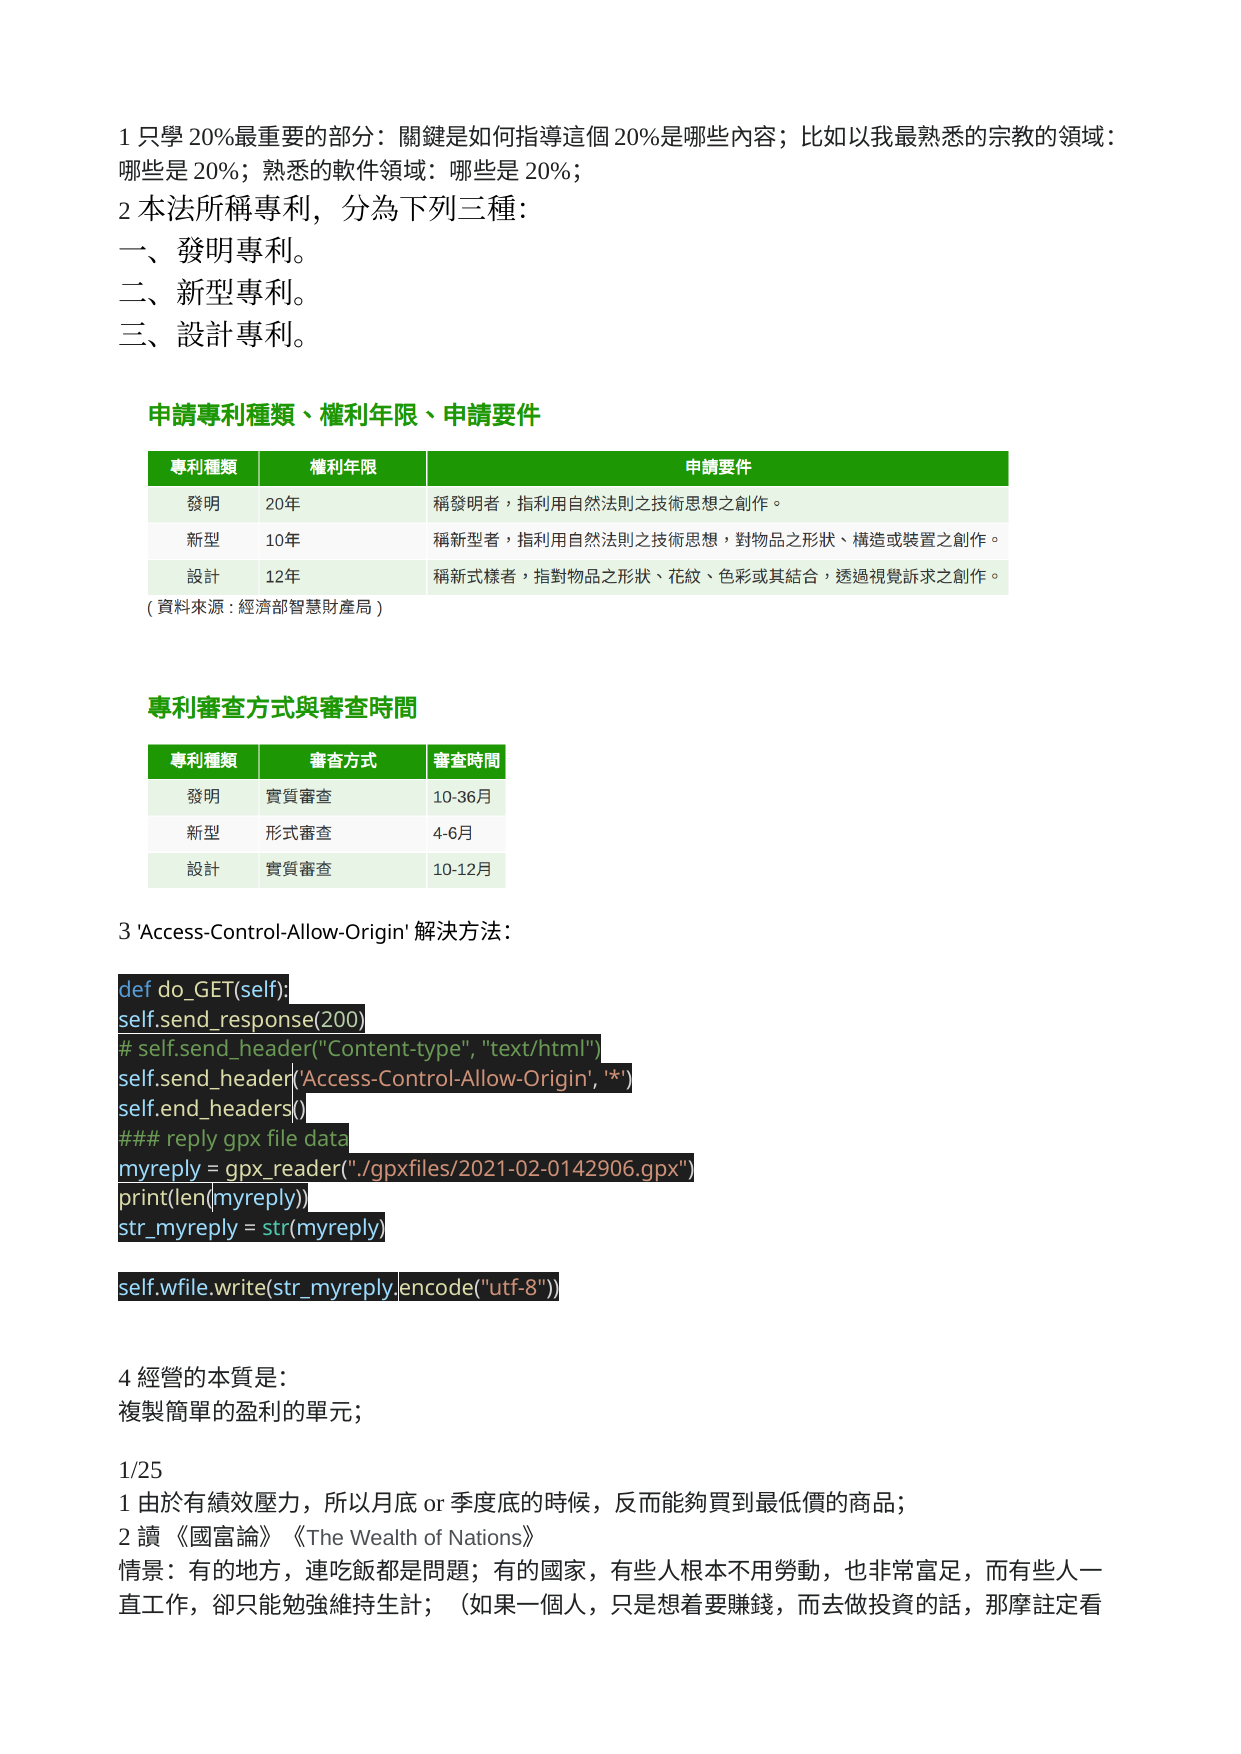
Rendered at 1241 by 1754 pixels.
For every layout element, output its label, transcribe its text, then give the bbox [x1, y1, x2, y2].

text self.end_headers() [118, 1093, 1122, 1123]
text myreply = gpx_reader("./gpxfiles/2021-02-0142906.gpx") [118, 1153, 1122, 1182]
text ### reply gpx file data [118, 1123, 1122, 1153]
text 二、新型專利。 [118, 270, 1122, 312]
text 情景：有的地方，連吃飯都是問題；有的國家，有些人根本不用勞動，也非常富足，而有些人一直工作，卻只能勉強維持生計；（如果一個人，只是想着要賺錢，而去做投資的話，那摩註定看 [118, 1552, 1122, 1620]
text str_myreply = str(myreply) [118, 1212, 1122, 1242]
text 2 本法所稱專利，分為下列三種： [118, 186, 1122, 228]
text 一、發明專利。 [118, 228, 1122, 270]
text 1/25 [118, 1456, 1122, 1484]
text 1 由於有績效壓力，所以月底 or 季度底的時候，反而能夠買到最低價的商品； [118, 1484, 1122, 1518]
text 2 讀 《國富論》《The Wealth of Nations》 [118, 1518, 1122, 1552]
text 4 經營的本質是： [118, 1359, 1122, 1393]
text 3 'Access-Control-Allow-Origin' 解決方法： [118, 914, 1122, 946]
text print(len(myreply)) [118, 1182, 1122, 1212]
text 三、設計專利。 [118, 312, 1122, 353]
text 1 只學20%最重要的部分：關鍵是如何指導這個20%是哪些內容；比如以我最熟悉的宗教的領域：哪些是20%；熟悉的軟件領域：哪些是20%； [118, 118, 1122, 186]
text self.send_response(200) [118, 1004, 1122, 1033]
text self.wfile.write(str_myreply.encode("utf-8")) [118, 1272, 1122, 1301]
text 複製簡單的盈利的單元； [118, 1393, 1122, 1427]
picture [118, 382, 1123, 914]
text self.send_header('Access-Control-Allow-Origin', '*') [118, 1063, 1122, 1093]
text def do_GET(self): [118, 974, 1122, 1004]
text # self.send_header("Content-type", "text/html") [118, 1033, 1122, 1063]
